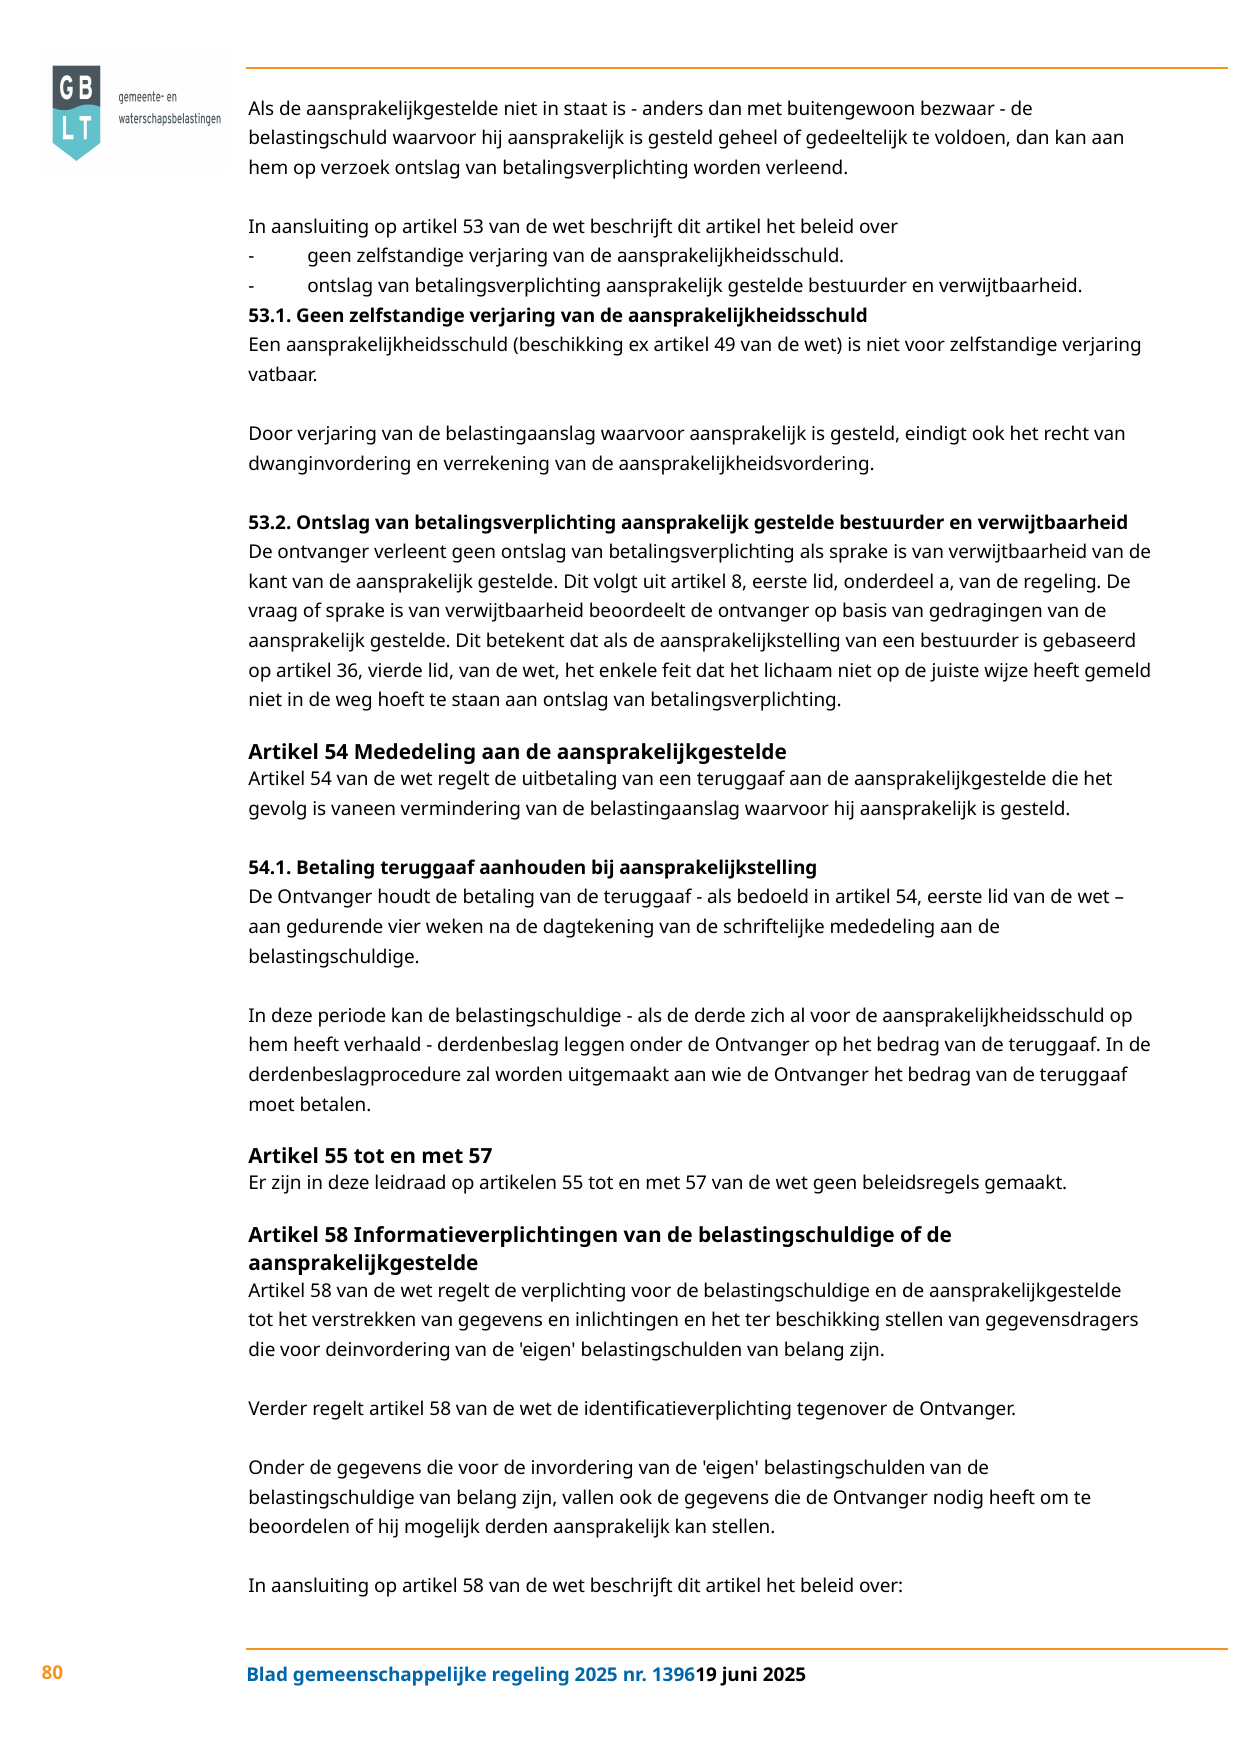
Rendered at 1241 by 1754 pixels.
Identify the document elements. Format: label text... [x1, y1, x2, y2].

text Artikel 54 Mededeling aan de aansprakelijkgestelde [248, 737, 1152, 765]
text Onder de gegevens die voor de invordering van de 'eigen' belastingschulden van de belastingschuldige van belang zijn, vallen ook de gegevens die de Ontvanger nodig heeft om te beoordelen of hij mogelijk derden aansprakelijk kan stellen. [248, 1454, 1152, 1539]
text Een aansprakelijkheidsschuld (beschikking ex artikel 49 van de wet) is niet voor zelfstandige verjaring vatbaar. [248, 331, 1152, 387]
text In aansluiting op artikel 53 van de wet beschrijft dit artikel het beleid over [248, 213, 1152, 239]
text In deze periode kan de belastingschuldige - als de derde zich al voor de aansprakelijkheidsschuld op hem heeft verhaald - derdenbeslag leggen onder de Ontvanger op het bedrag van de teruggaaf. In de derdenbeslagprocedure zal worden uitgemaakt aan wie de Ontvanger het bedrag van de teruggaaf moet betalen. [248, 1002, 1152, 1116]
list ontslag van betalingsverplichting aansprakelijk gestelde bestuurder en verwijtbaarheid. [248, 272, 1152, 298]
text Artikel 58 Informatieverplichtingen van de belastingschuldige of de aansprakelijkgestelde [248, 1220, 1152, 1277]
text Als de aansprakelijkgestelde niet in staat is - anders dan met buitengewoon bezwaar - de belastingschuld waarvoor hij aansprakelijk is gesteld geheel of gedeeltelijk te voldoen, dan kan aan hem op verzoek ontslag van betalingsverplichting worden verleend. [248, 95, 1152, 180]
text 53.2. Ontslag van betalingsverplichting aansprakelijk gestelde bestuurder en verwijtbaarheid [248, 509, 1152, 535]
text De Ontvanger houdt de betaling van de teruggaaf - als bedoeld in artikel 54, eerste lid van de wet – aan gedurende vier weken na de dagtekening van de schriftelijke mededeling aan de belastingschuldige. [248, 884, 1152, 968]
text Verder regelt artikel 58 van de wet de identificatieverplichting tegenover de Ontvanger. [248, 1395, 1152, 1421]
text Er zijn in deze leidraad op artikelen 55 tot en met 57 van de wet geen beleidsregels gemaakt. [248, 1169, 1152, 1195]
text Door verjaring van de belastingaanslag waarvoor aansprakelijk is gesteld, eindigt ook het recht van dwanginvordering en verrekening van de aansprakelijkheidsvordering. [248, 420, 1152, 476]
text Artikel 55 tot en met 57 [248, 1141, 1152, 1169]
list geen zelfstandige verjaring van de aansprakelijkheidsschuld. [248, 243, 1152, 268]
text Artikel 58 van de wet regelt de verplichting voor de belastingschuldige en de aansprakelijkgestelde tot het verstrekken van gegevens en inlichtingen en het ter beschikking stellen van gegevensdragers die voor deinvordering van de 'eigen' belastingschulden van belang zijn. [248, 1277, 1152, 1362]
text Artikel 54 van de wet regelt de uitbetaling van een teruggaaf aan de aansprakelijkgestelde die het gevolg is vaneen vermindering van de belastingaanslag waarvoor hij aansprakelijk is gesteld. [248, 765, 1152, 821]
picture [41, 47, 231, 172]
text De ontvanger verleent geen ontslag van betalingsverplichting als sprake is van verwijtbaarheid van de kant van de aansprakelijk gestelde. Dit volgt uit artikel 8, eerste lid, onderdeel a, van de regeling. De vraag of sprake is van verwijtbaarheid beoordeelt de ontvanger op basis van gedragingen van de aansprakelijk gestelde. Dit betekent dat als de aansprakelijkstelling van een bestuurder is gebaseerd op artikel 36, vierde lid, van de wet, het enkele feit dat het lichaam niet op de juiste wijze heeft gemeld niet in de weg hoeft te staan aan ontslag van betalingsverplichting. [248, 538, 1152, 712]
text 53.1. Geen zelfstandige verjaring van de aansprakelijkheidsschuld [248, 302, 1152, 328]
text In aansluiting op artikel 58 van de wet beschrijft dit artikel het beleid over: [248, 1573, 1152, 1598]
text 54.1. Betaling teruggaaf aanhouden bij aansprakelijkstelling [248, 854, 1152, 880]
